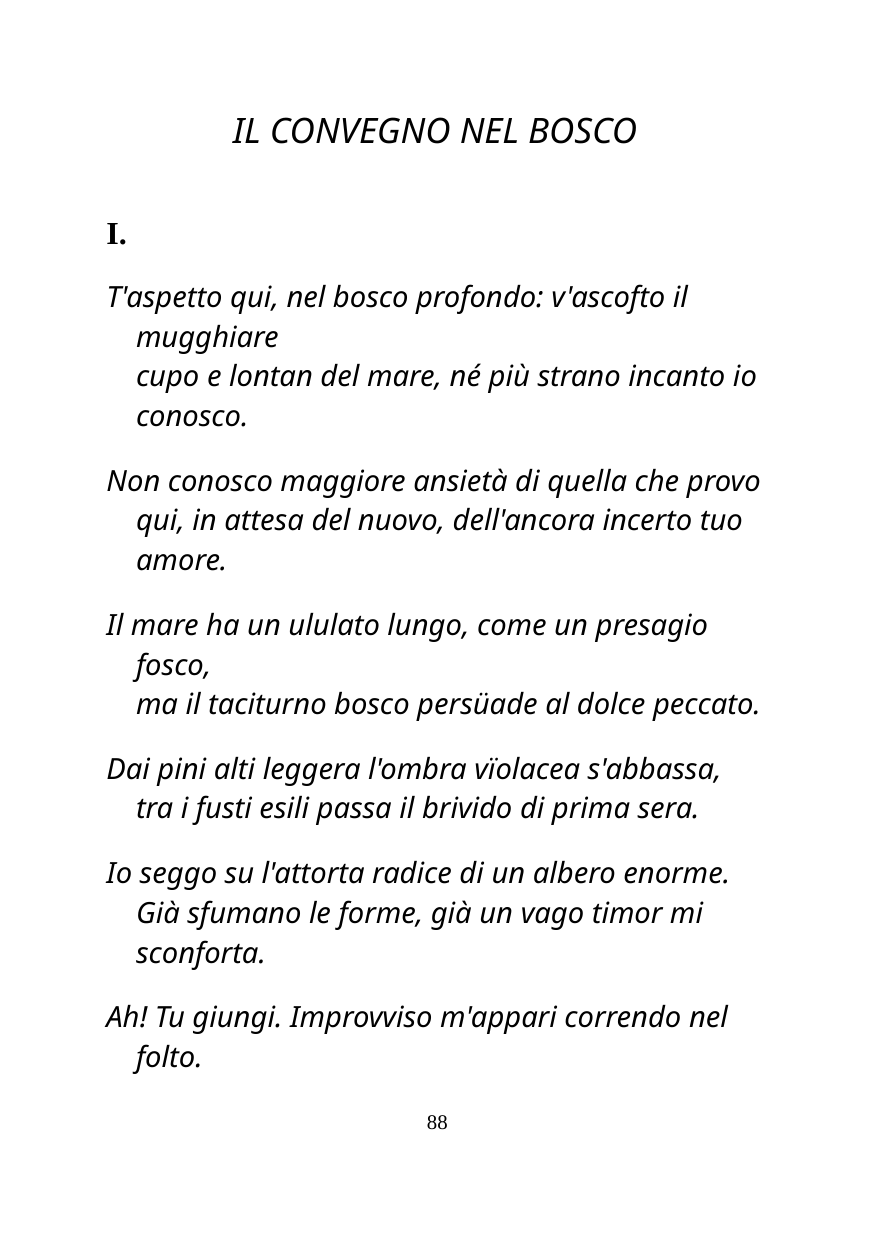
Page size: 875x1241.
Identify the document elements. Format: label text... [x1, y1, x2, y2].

subtitle IL CONVEGNO NEL BOSCO [106, 106, 768, 154]
text T'aspetto qui, nel bosco profondo: v'ascofto il mugghiare cupo e lontan del mare, né più strano incanto io conosco. [106, 276, 768, 435]
subtitle I. [106, 214, 768, 251]
text Ah! Tu giungi. Improvviso m'appari correndo nel folto. [106, 997, 768, 1076]
text Non conosco maggiore ansietà di quella che provo qui, in attesa del nuovo, dell'ancora incerto tuo amore. [106, 460, 768, 579]
text Il mare ha un ululato lungo, come un presagio fosco, ma il taciturno bosco persüade al dolce peccato. [106, 604, 768, 723]
text Dai pini alti leggera l'ombra vïolacea s'abbassa, tra i fusti esili passa il brivido di prima sera. [106, 748, 768, 827]
text Io seggo su l'attorta radice di un albero enorme. Già sfumano le forme, già un vago timor mi sconforta. [106, 852, 768, 972]
